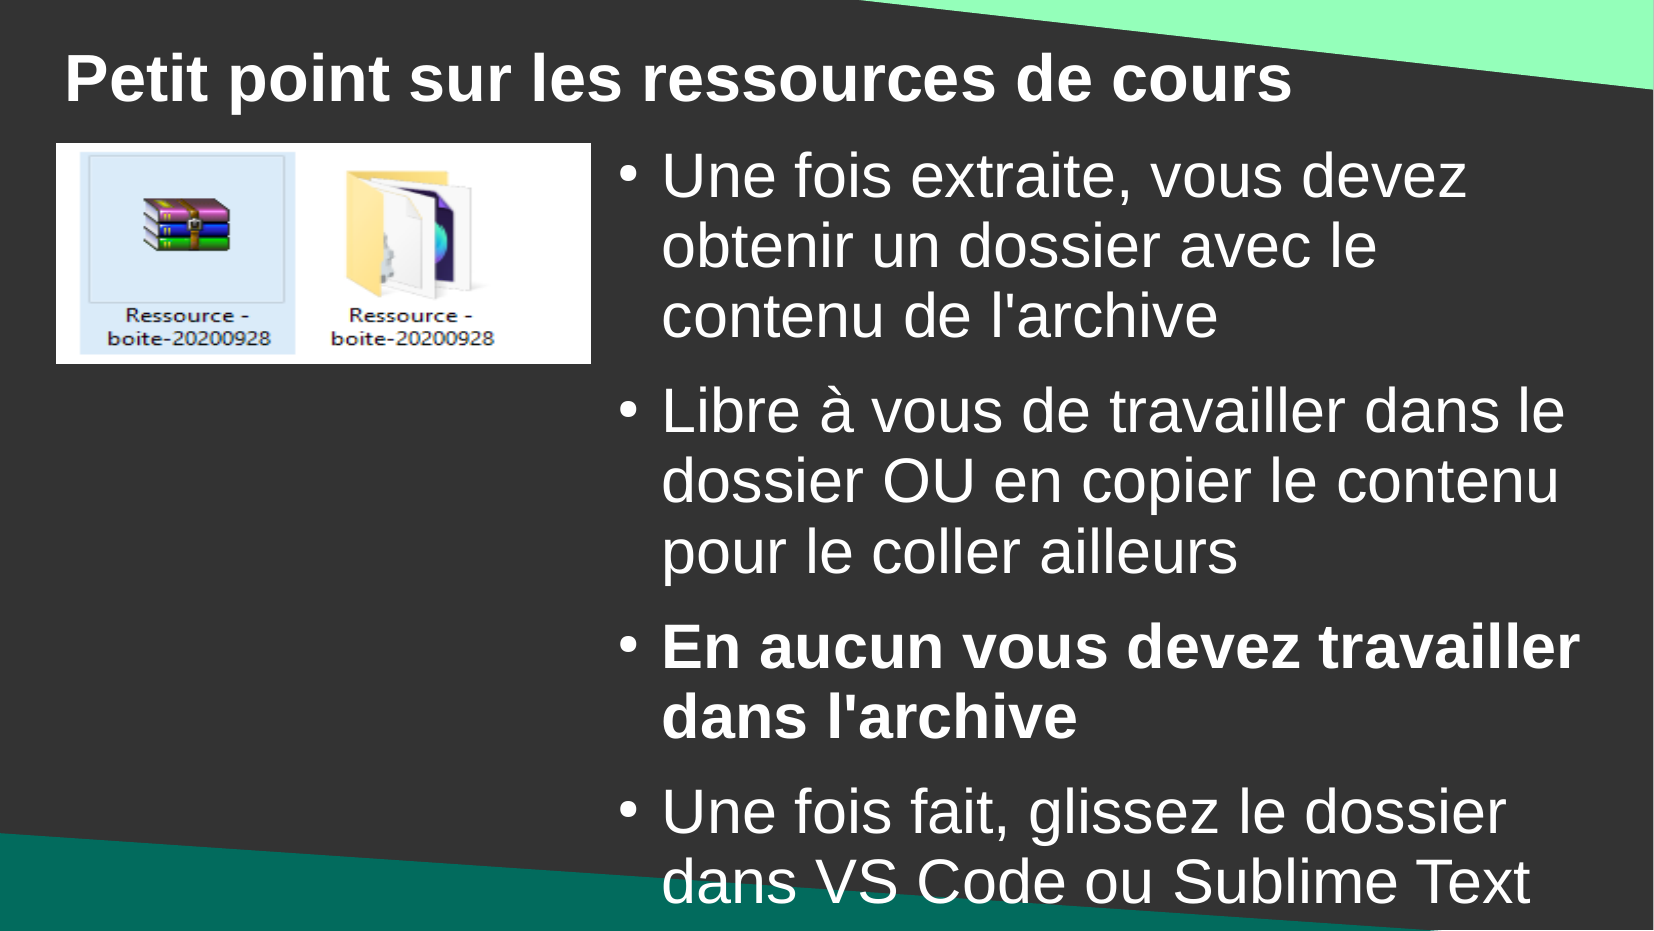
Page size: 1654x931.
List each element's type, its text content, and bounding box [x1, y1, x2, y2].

list Une fois extraite, vous devez obtenir un dossier avec le contenu de l'archive Libre à vous de travailler dans le dossier OU en copier le contenu pour le coller ailleurs En aucun vous devez travailler dans l'archive Une fois fait, glissez le dossier dans VS Code ou Sublime Text [602, 140, 1620, 922]
title Petit point sur les ressources de cours [64, 40, 1553, 118]
picture [56, 143, 591, 364]
text_box [859, 0, 1654, 90]
